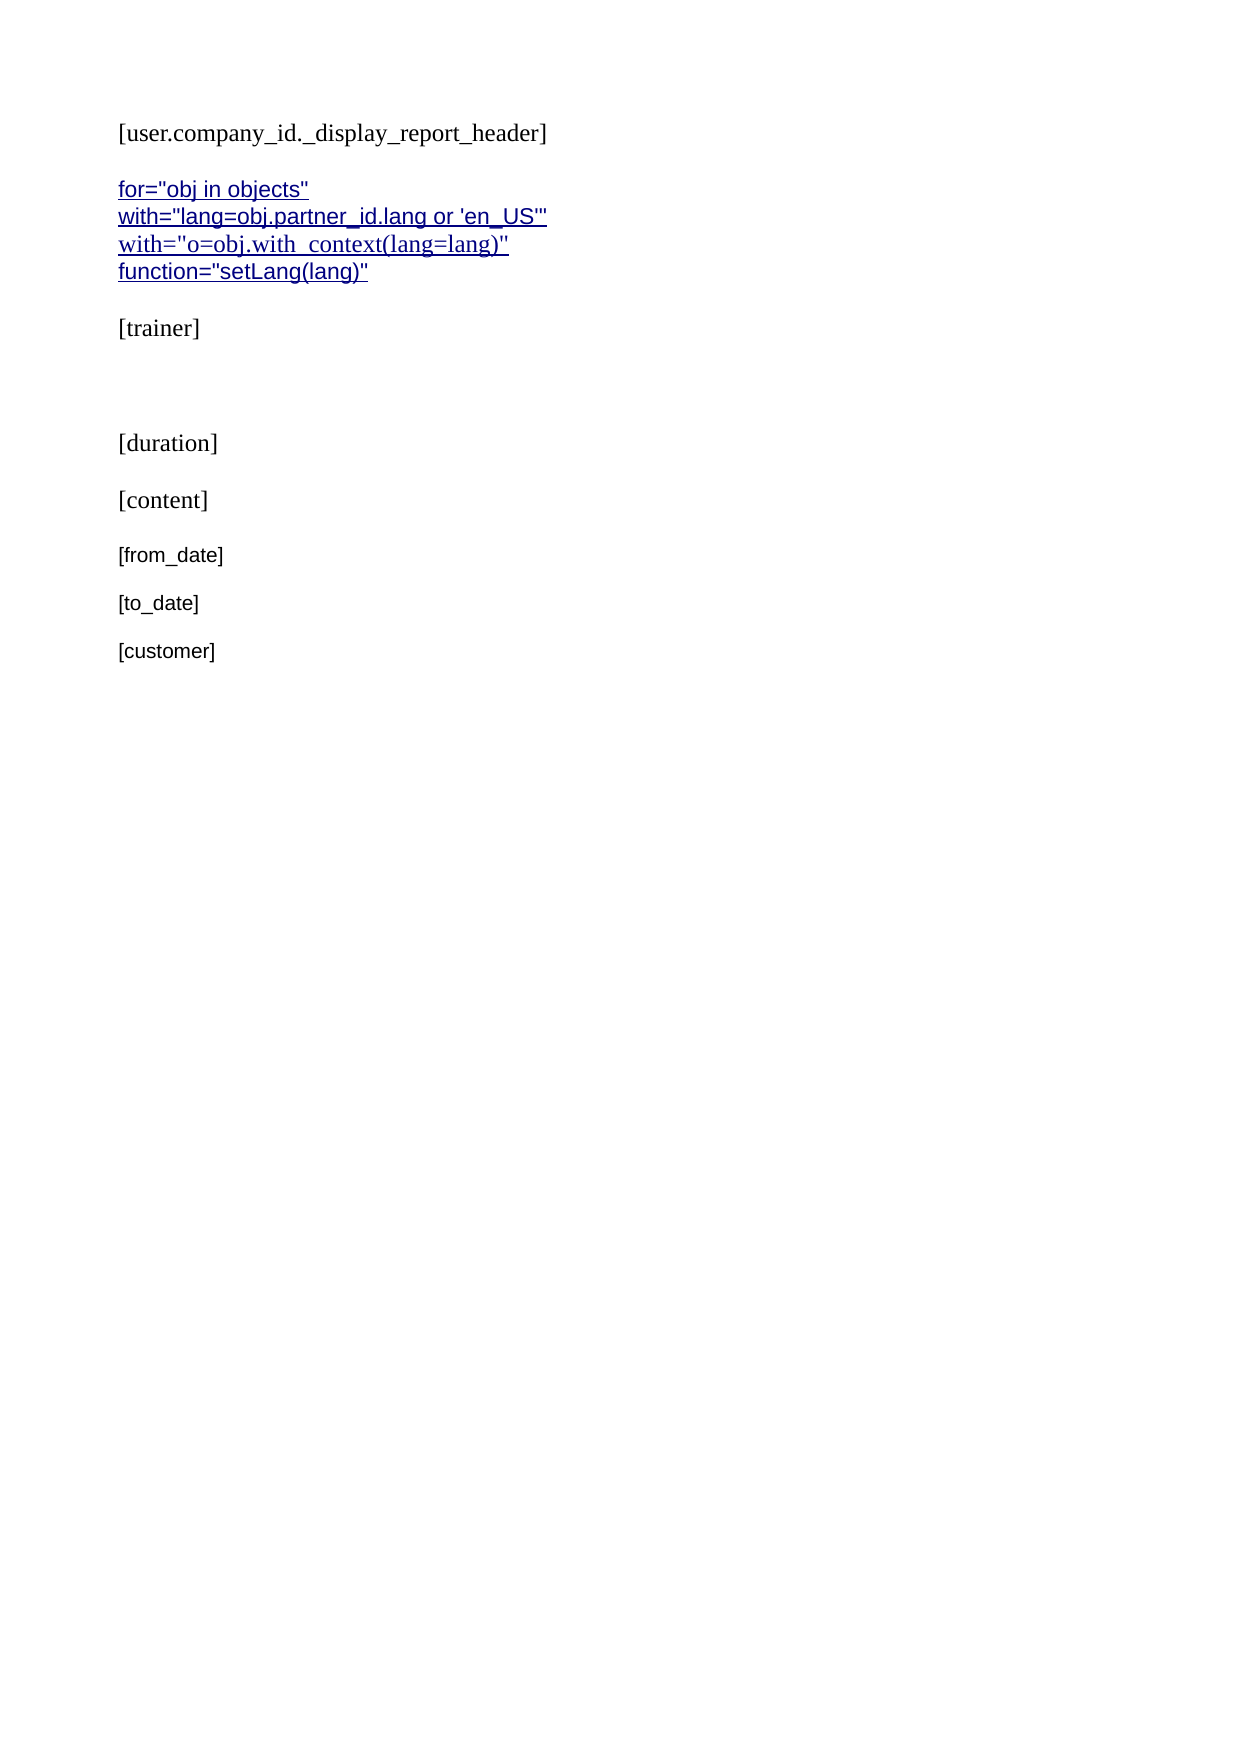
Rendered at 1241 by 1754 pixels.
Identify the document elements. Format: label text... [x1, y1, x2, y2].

text [customer] [118, 639, 1122, 663]
text [trainer] [118, 313, 1122, 342]
text [duration] [118, 428, 1122, 457]
text function="setLang(lang)" [118, 258, 1122, 284]
text for="obj in objects" [118, 176, 1122, 203]
text [to_date] [118, 591, 1122, 615]
text with="lang=obj.partner_id.lang or 'en_US'" [118, 203, 1122, 229]
text [from_date] [118, 543, 1122, 567]
text [content] [118, 485, 1122, 514]
text with="o=obj.with_context(lang=lang)" [118, 229, 1122, 258]
